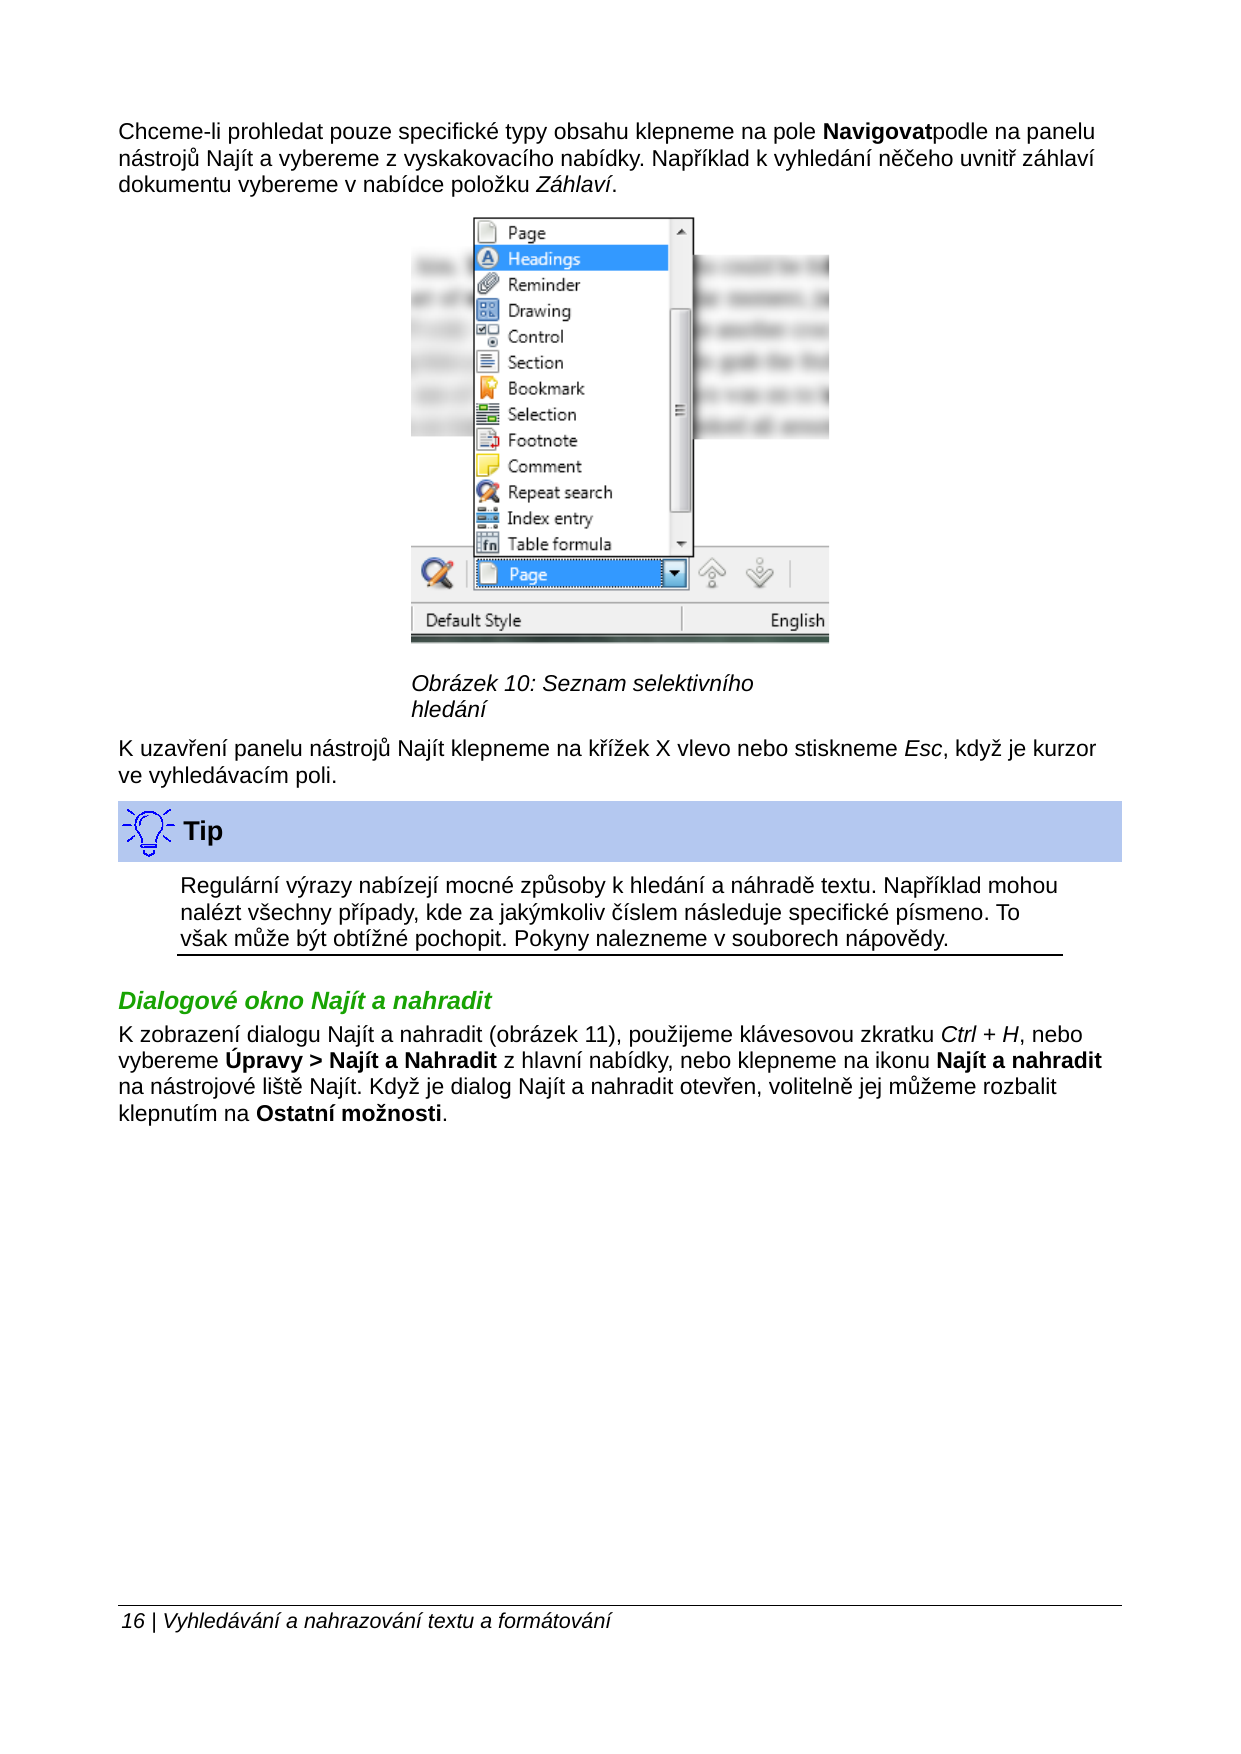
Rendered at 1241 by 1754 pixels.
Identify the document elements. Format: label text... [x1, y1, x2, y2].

text Obrázek 10: Seznam selektivního hledání [411, 644, 829, 723]
text Chceme-li prohledat pouze specifické typy obsahu klepneme na pole Navigovatpodle na panelu nástrojů Najít a vybereme z vyskakovacího nabídky. Například k vyhledání něčeho uvnitř záhlaví dokumentu vybereme v nabídce položku Záhlaví. [118, 118, 1122, 197]
subtitle Dialogové okno Najít a nahradit [118, 986, 1122, 1014]
subtitle Tip [118, 801, 1122, 862]
text Regulární výrazy nabízejí mocné způsoby k hledání a náhradě textu. Například mohou nalézt všechny případy, kde za jakýmkoliv číslem následuje specifické písmeno. To však může být obtížné pochopit. Pokyny nalezneme v souborech nápovědy. [177, 869, 1063, 954]
text K uzavření panelu nástrojů Najít klepneme na křížek X vlevo nebo stiskneme Esc, když je kurzor ve vyhledávacím poli. [118, 735, 1122, 788]
text K zobrazení dialogu Najít a nahradit (obrázek 11), použijeme klávesovou zkratku Ctrl + H, nebo vybereme Úpravy > Najít a Nahradit z hlavní nabídky, nebo klepneme na ikonu Najít a nahradit na nástrojové liště Najít. Když je dialog Najít a nahradit otevřen, volitelně jej můžeme rozbalit klepnutím na Ostatní možnosti. [118, 1021, 1122, 1126]
picture [411, 209, 830, 644]
picture [119, 801, 179, 861]
